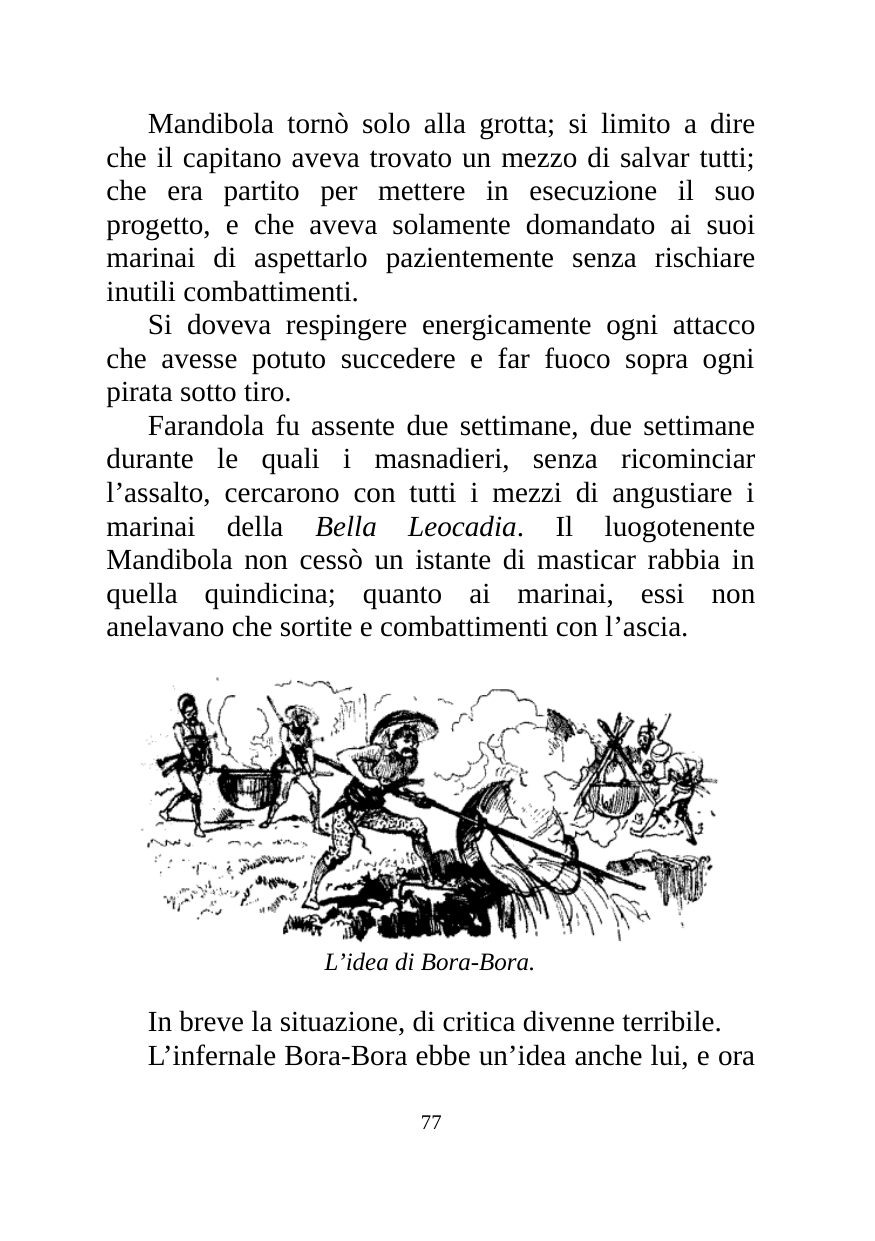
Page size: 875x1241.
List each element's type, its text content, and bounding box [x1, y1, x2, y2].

text Si doveva respingere energicamente ogni attacco che avesse potuto succedere e far fuoco sopra ogni pirata sotto tiro. [106, 307, 756, 408]
picture [139, 674, 723, 947]
text Farandola fu assente due settimane, due settimane durante le quali i masnadieri, senza ricominciar l’assalto, cercarono con tutti i mezzi di angustiare i marinai della Bella Leocadia. Il luogotenente Mandibola non cessò un istante di masticar rabbia in quella quindicina; quanto ai marinai, essi non anelavano che sortite e combattimenti con l’ascia. [106, 408, 756, 643]
text L’infernale Bora-Bora ebbe un’idea anche lui, e ora [106, 1038, 756, 1071]
text L’idea di Bora-Bora. [139, 947, 723, 975]
text In breve la situazione, di critica divenne terribile. [106, 1004, 756, 1038]
text Mandibola tornò solo alla grotta; si limito a dire che il capitano aveva trovato un mezzo di salvar tutti; che era partito per mettere in esecuzione il suo progetto, e che aveva solamente domandato ai suoi marinai di aspettarlo pazientemente senza rischiare inutili combattimenti. [106, 106, 756, 307]
